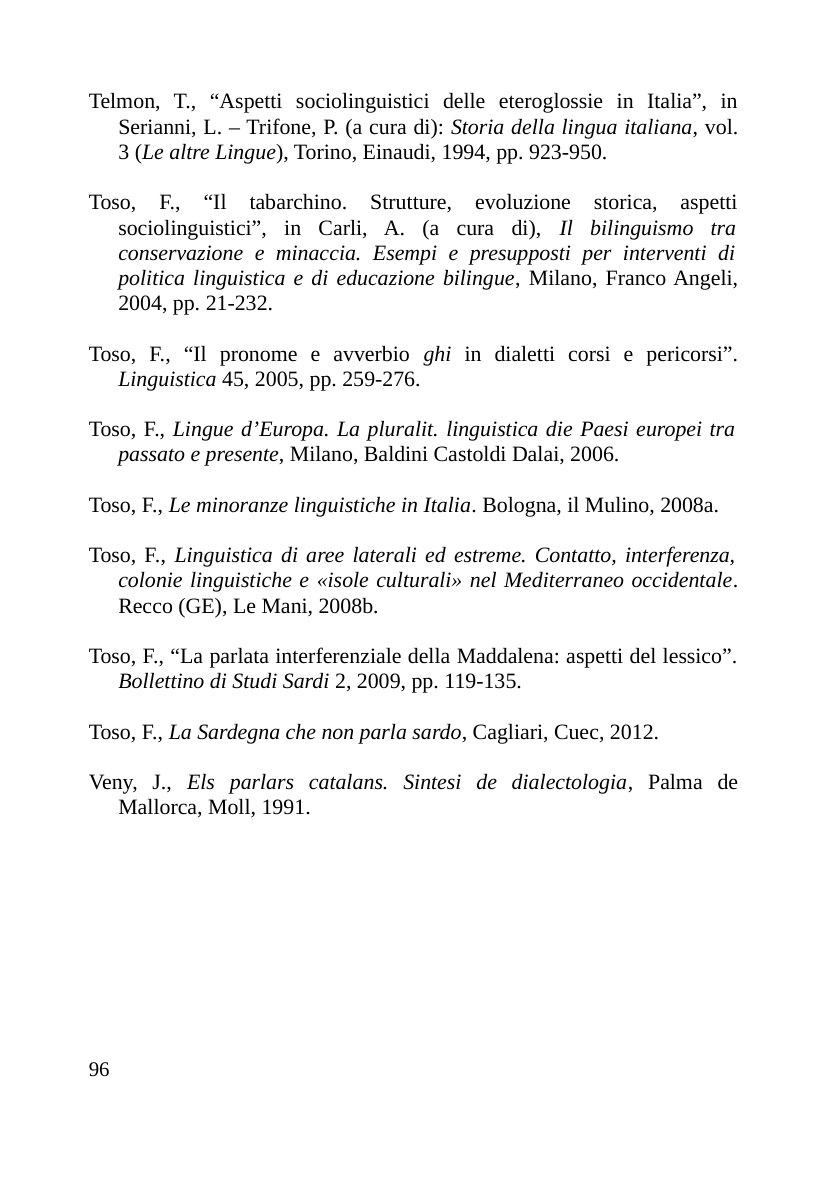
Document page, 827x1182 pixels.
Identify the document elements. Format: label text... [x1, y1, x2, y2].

text Veny, J., Els parlars catalans. Sintesi de dialectologia, Palma de Mallorca, Moll, 1991. [88, 769, 738, 819]
text Toso, F., Linguistica di aree laterali ed estreme. Contatto, interferenza, colonie linguistiche e «isole culturali» nel Mediterraneo occidentale. Recco (GE), Le Mani, 2008b. [88, 542, 738, 618]
text Toso, F., “Il pronome e avverbio ghi in dialetti corsi e pericorsi”. Linguistica 45, 2005, pp. 259-276. [88, 341, 738, 391]
text Toso, F., “Il tabarchino. Strutture, evoluzione storica, aspetti sociolinguistici”, in Carli, A. (a cura di), Il bilinguismo tra conservazione e minaccia. Esempi e presupposti per interventi di politica linguistica e di educazione bilingue, Milano, Franco Angeli, 2004, pp. 21-232. [88, 189, 738, 315]
text Telmon, T., “Aspetti sociolinguistici delle eteroglossie in Italia”, in Serianni, L. – Trifone, P. (a cura di): Storia della lingua italiana, vol. 3 (Le altre Lingue), Torino, Einaudi, 1994, pp. 923-950. [88, 88, 738, 164]
text Toso, F., La Sardegna che non parla sardo, Cagliari, Cuec, 2012. [88, 719, 738, 744]
text Toso, F., Lingue d’Europa. La pluralit. linguistica die Paesi europei tra passato e presente, Milano, Baldini Castoldi Dalai, 2006. [88, 416, 738, 467]
text Toso, F., “La parlata interferenziale della Maddalena: aspetti del lessico”. Bollettino di Studi Sardi 2, 2009, pp. 119-135. [88, 643, 738, 693]
text Toso, F., Le minoranze linguistiche in Italia. Bologna, il Mulino, 2008a. [88, 492, 738, 517]
